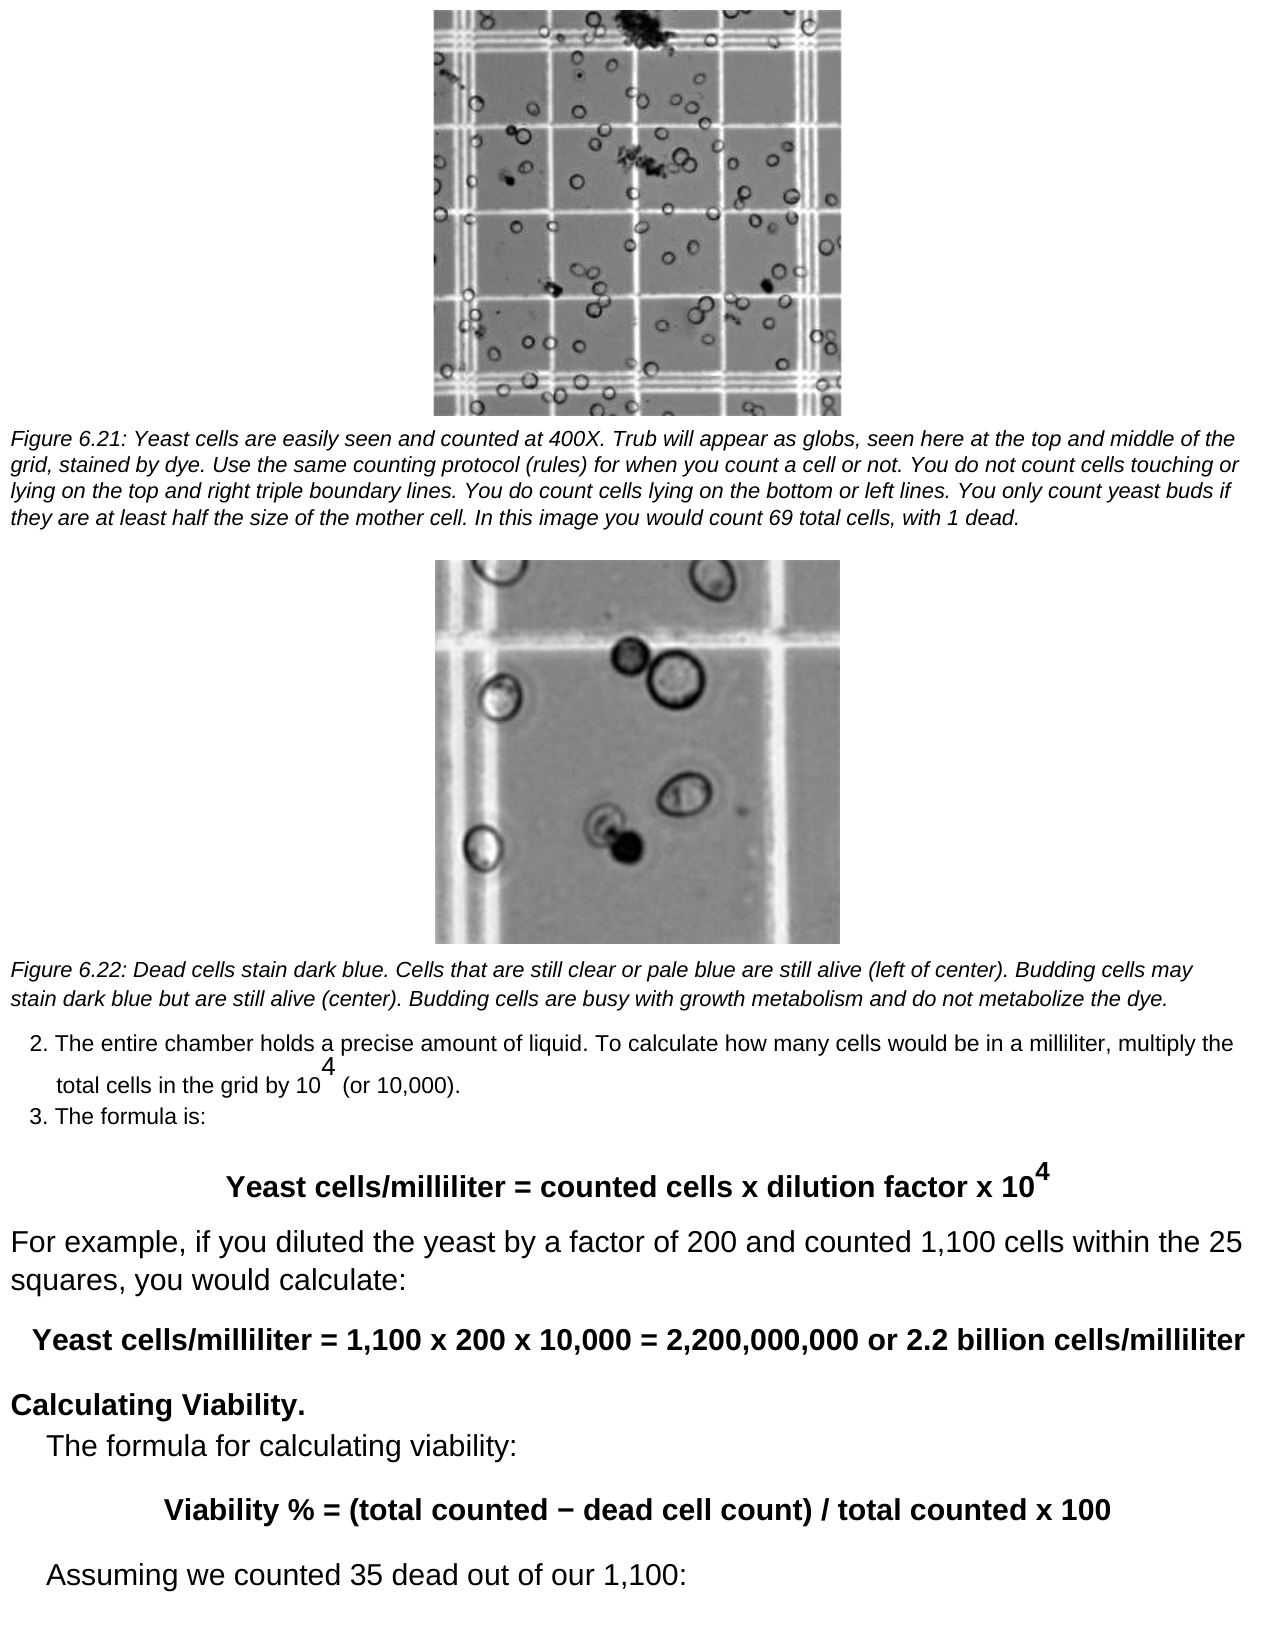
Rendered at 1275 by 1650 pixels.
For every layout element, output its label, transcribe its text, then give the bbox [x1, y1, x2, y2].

text Yeast cells/milliliter = counted cells x dilution factor x 104 [10, 1156, 1264, 1207]
text Calculating Viability. [10, 1387, 1264, 1422]
text Figure 6.21: Yeast cells are easily seen and counted at 400X. Trub will appear as globs, seen here at the top and middle of the grid, stained by dye. Use the same counting protocol (rules) for when you count a cell or not. You do not count cells touching or lying on the top and right triple boundary lines. You do count cells lying on the bottom or left lines. You only count yeast buds if they are at least half the size of the mother cell. In this image you would count 69 total cells, with 1 dead. [10, 425, 1246, 530]
text The formula for calculating viability: [46, 1428, 1264, 1463]
text 2. The entire chamber holds a precise amount of liquid. To calculate how many cells would be in a milliliter, multiply the total cells in the grid by 104 (or 10,000). [29, 1030, 1254, 1103]
text Yeast cells/milliliter = 1,100 x 200 x 10,000 = 2,200,000,000 or 2.2 billion cells/milliliter [10, 1322, 1267, 1357]
picture [435, 560, 840, 944]
text Figure 6.22: Dead cells stain dark blue. Cells that are still clear or pale blue are still alive (left of center). Budding cells may stain dark blue but are still alive (center). Budding cells are busy with growth metabolism and do not metabolize the dye. [10, 957, 1231, 1011]
picture [433, 10, 842, 416]
text For example, if you diluted the yeast by a factor of 200 and counted 1,100 cells within the 25 squares, you would calculate: [10, 1224, 1264, 1297]
text Assuming we counted 35 dead out of our 1,100: [46, 1557, 1264, 1592]
text Viability % = (total counted − dead cell count) / total counted x 100 [10, 1492, 1264, 1527]
text 3. The formula is: [29, 1103, 1264, 1129]
